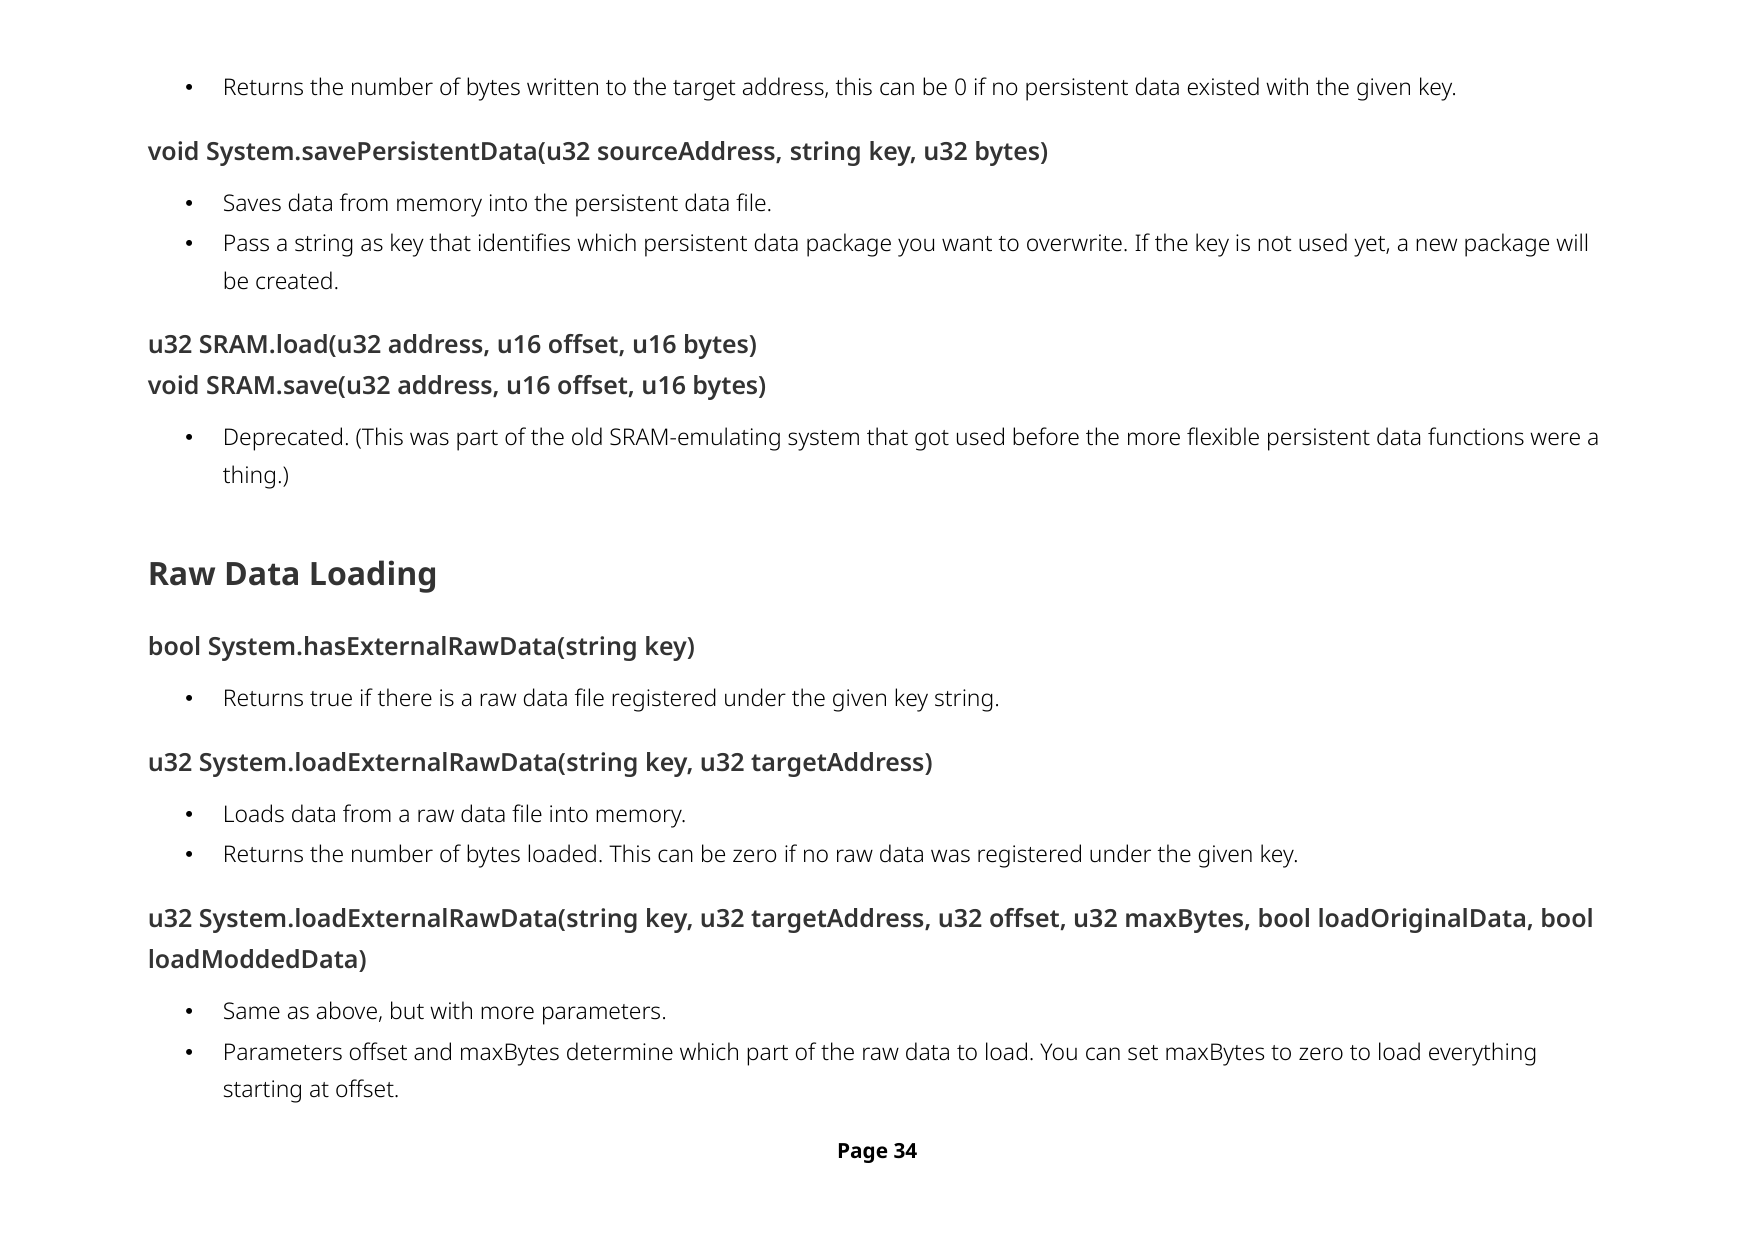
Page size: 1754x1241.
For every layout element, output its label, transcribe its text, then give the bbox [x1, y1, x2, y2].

list Saves data from memory into the persistent data file. [185, 187, 1606, 218]
list Returns true if there is a raw data file registered under the given key string. [185, 682, 1606, 713]
list Returns the number of bytes loaded. This can be zero if no raw data was registered under the given key. [185, 838, 1606, 869]
list Same as above, but with more parameters. [185, 995, 1606, 1026]
list Pass a string as key that identifies which persistent data package you want to overwrite. If the key is not used yet, a new package will be created. [185, 227, 1606, 296]
subtitle u32 System.loadExternalRawData(string key, u32 targetAddress) [148, 744, 1606, 779]
list Returns the number of bytes written to the target address, this can be 0 if no persistent data existed with the given key. [185, 71, 1606, 102]
list Deprecated. (This was part of the old SRAM-emulating system that got used before the more flexible persistent data functions were a thing.) [185, 421, 1606, 490]
subtitle bool System.hasExternalRawData(string key) [148, 629, 1606, 663]
subtitle u32 SRAM.load(u32 address, u16 offset, u16 bytes) void SRAM.save(u32 address, u16 offset, u16 bytes) [148, 327, 1606, 402]
subtitle u32 System.loadExternalRawData(string key, u32 targetAddress, u32 offset, u32 maxBytes, bool loadOriginalData, bool loadModdedData) [148, 901, 1606, 976]
subtitle Raw Data Loading [148, 551, 1606, 595]
list Parameters offset and maxBytes determine which part of the raw data to load. You can set maxBytes to zero to load everything starting at offset. [185, 1035, 1606, 1104]
list Loads data from a raw data file into memory. [185, 798, 1606, 829]
subtitle void System.savePersistentData(u32 sourceAddress, string key, u32 bytes) [148, 133, 1606, 167]
